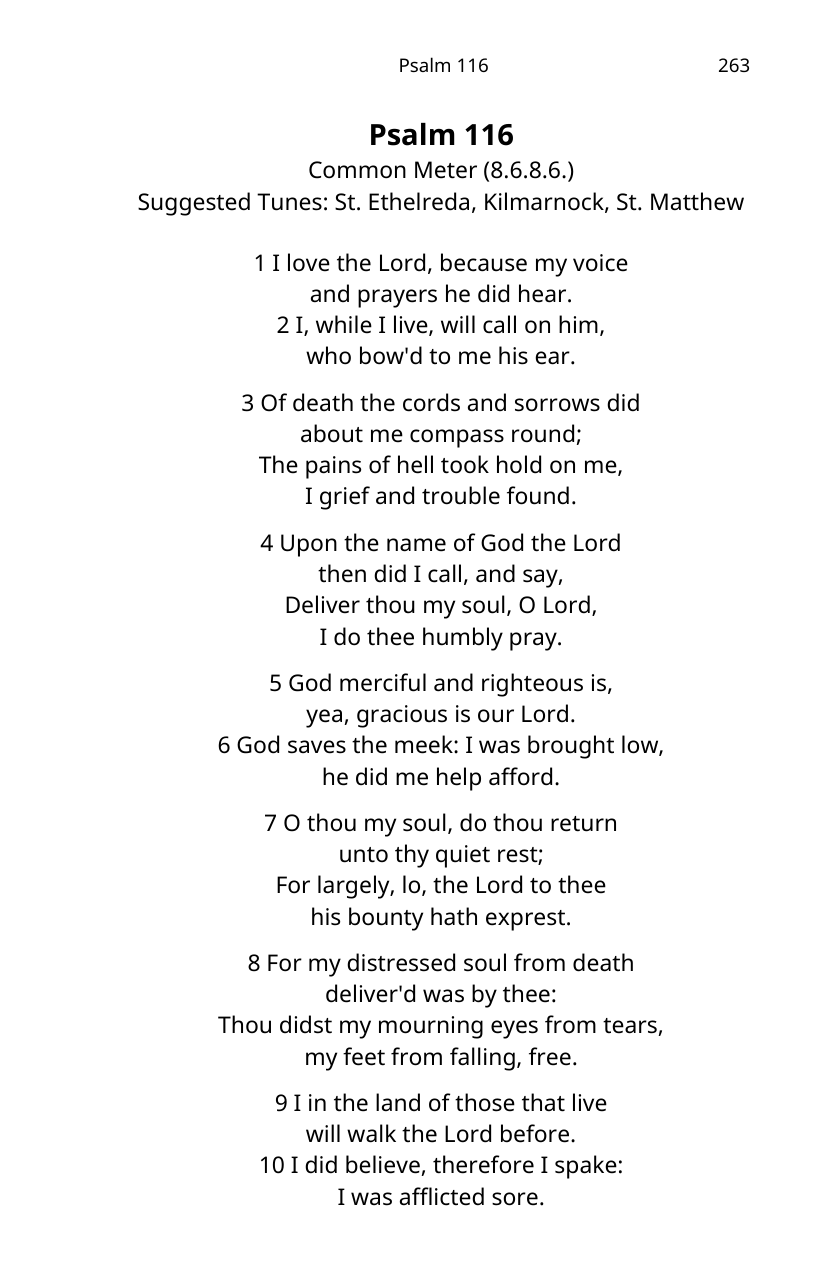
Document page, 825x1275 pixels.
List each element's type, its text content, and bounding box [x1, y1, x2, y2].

subtitle Common Meter (8.6.8.6.) [132, 154, 750, 186]
text 3 Of death the cords and sorrows did about me compass round; The pains of hell took hold on me, I grief and trouble found. [132, 387, 750, 512]
text 5 God merciful and righteous is, yea, gracious is our Lord. 6 God saves the meek: I was brought low, he did me help afford. [132, 667, 750, 792]
text Suggested Tunes: St. Ethelreda, Kilmarnock, St. Matthew [132, 186, 750, 217]
subtitle Psalm 116 [132, 112, 750, 154]
text 8 For my distressed soul from death deliver'd was by thee: Thou didst my mourning eyes from tears, my feet from falling, free. [132, 947, 750, 1072]
text 1 I love the Lord, because my voice and prayers he did hear. 2 I, while I live, will call on him, who bow'd to me his ear. [132, 247, 750, 372]
text 4 Upon the name of God the Lord then did I call, and say, Deliver thou my soul, O Lord, I do thee humbly pray. [132, 527, 750, 652]
text 7 O thou my soul, do thou return unto thy quiet rest; For largely, lo, the Lord to thee his bounty hath exprest. [132, 807, 750, 932]
text 9 I in the land of those that live will walk the Lord before. 10 I did believe, therefore I spake: I was afflicted sore. [132, 1087, 750, 1212]
